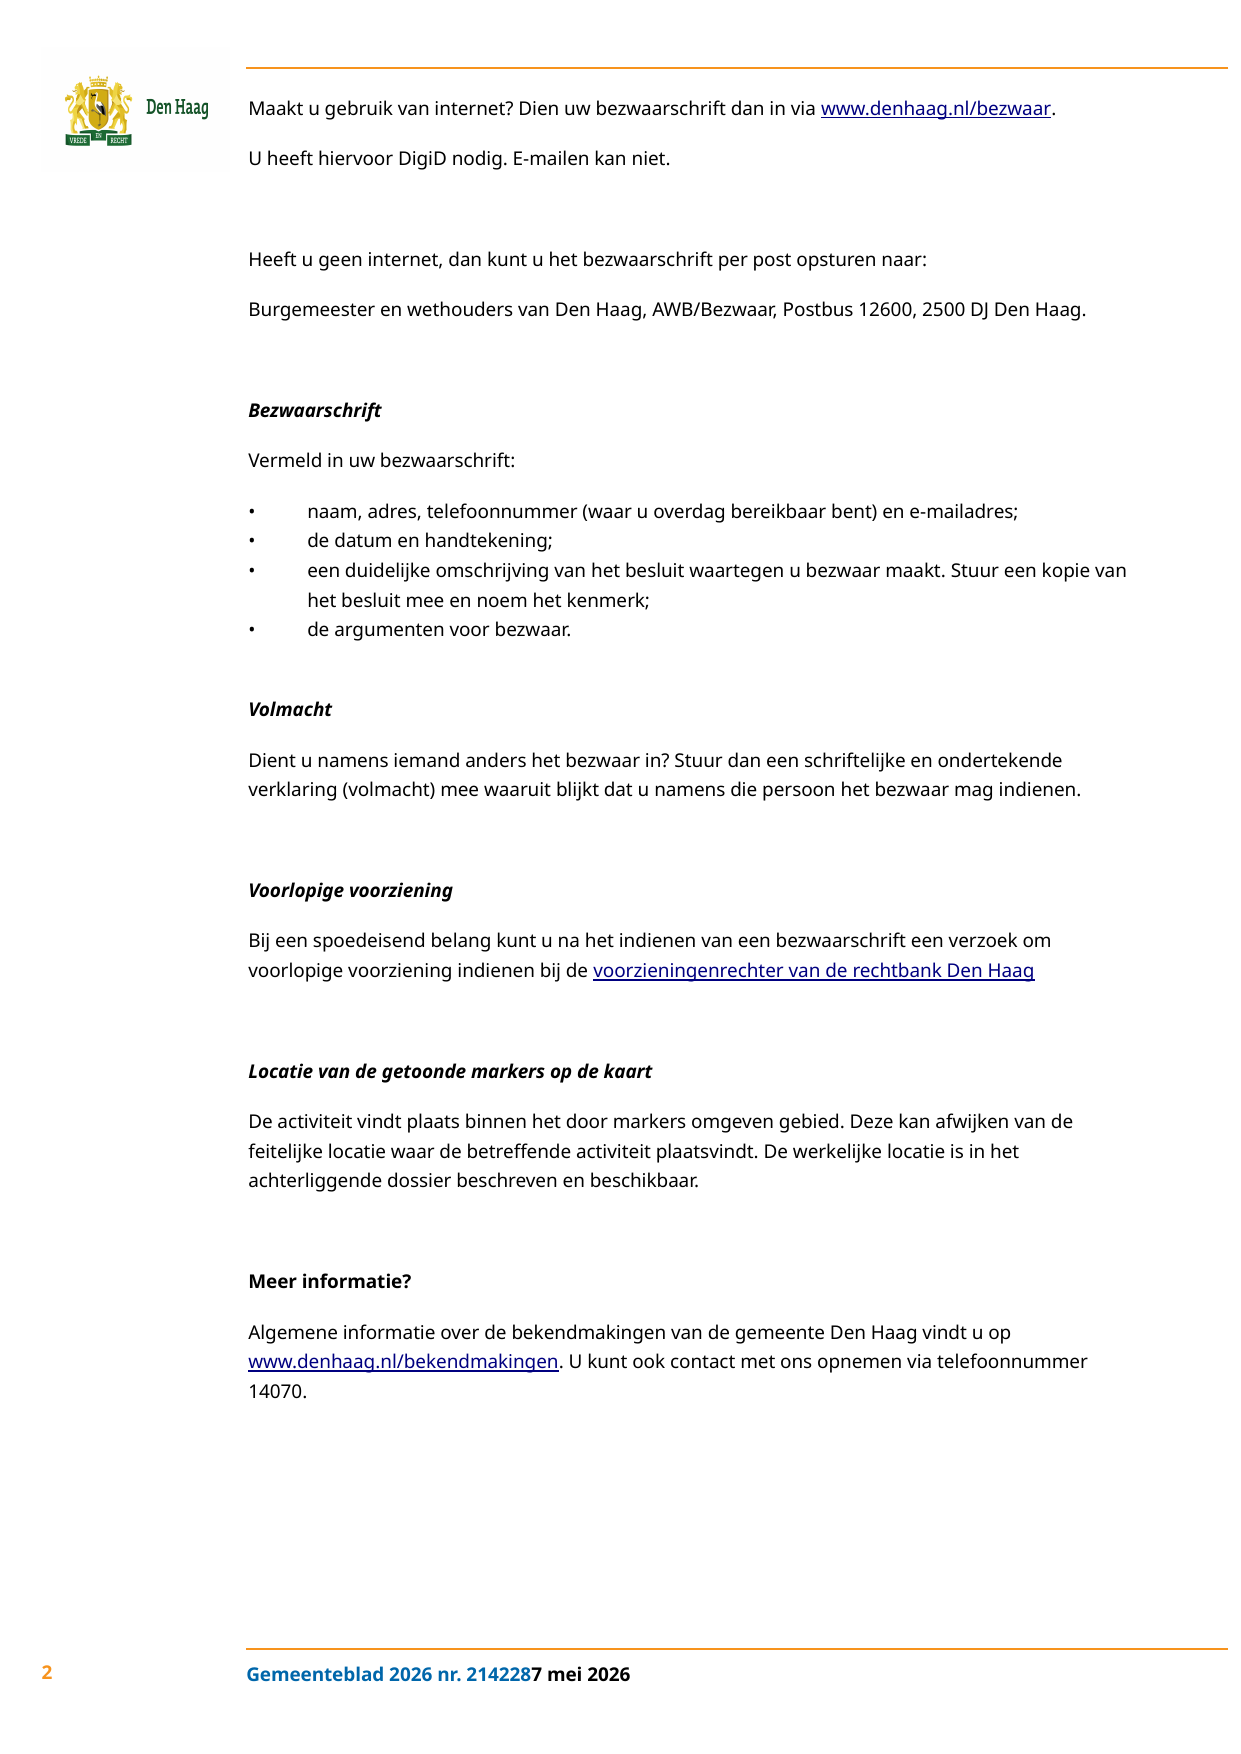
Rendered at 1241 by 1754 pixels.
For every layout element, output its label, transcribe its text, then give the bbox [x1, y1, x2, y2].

list naam, adres, telefoonnummer (waar u overdag bereikbaar bent) en e-mailadres; [248, 498, 1152, 524]
list de argumenten voor bezwaar. [248, 616, 1152, 642]
text Algemene informatie over de bekendmakingen van de gemeente Den Haag vindt u op www.denhaag.nl/bekendmakingen. U kunt ook contact met ons opnemen via telefoonnummer 14070. [248, 1319, 1152, 1404]
text Burgemeester en wethouders van Den Haag, AWB/Bezwaar, Postbus 12600, 2500 DJ Den Haag. [248, 296, 1152, 322]
list de datum en handtekening; [248, 528, 1152, 553]
text Bij een spoedeisend belang kunt u na het indienen van een bezwaarschrift een verzoek om voorlopige voorziening indienen bij de voorzieningenrechter van de rechtbank Den Haag [248, 928, 1152, 983]
text Maakt u gebruik van internet? Dien uw bezwaarschrift dan in via www.denhaag.nl/bezwaar. [248, 95, 1152, 121]
text Volmacht [248, 696, 1152, 722]
text Locatie van de getoonde markers op de kaart [248, 1058, 1152, 1084]
text De activiteit vindt plaats binnen het door markers omgeven gebied. Deze kan afwijken van de feitelijke locatie waar de betreffende activiteit plaatsvindt. De werkelijke locatie is in het achterliggende dossier beschreven en beschikbaar. [248, 1108, 1152, 1193]
text Meer informatie? [248, 1268, 1152, 1294]
text U heeft hiervoor DigiD nodig. E-mailen kan niet. [248, 145, 1152, 171]
picture [41, 47, 231, 172]
text Bezwaarschrift [248, 397, 1152, 423]
text Voorlopige voorziening [248, 877, 1152, 903]
text Dient u namens iemand anders het bezwaar in? Stuur dan een schriftelijke en ondertekende verklaring (volmacht) mee waaruit blijkt dat u namens die persoon het bezwaar mag indienen. [248, 747, 1152, 802]
text Vermeld in uw bezwaarschrift: [248, 448, 1152, 473]
text Heeft u geen internet, dan kunt u het bezwaarschrift per post opsturen naar: [248, 246, 1152, 272]
list een duidelijke omschrijving van het besluit waartegen u bezwaar maakt. Stuur een kopie van het besluit mee en noem het kenmerk; [248, 557, 1152, 613]
